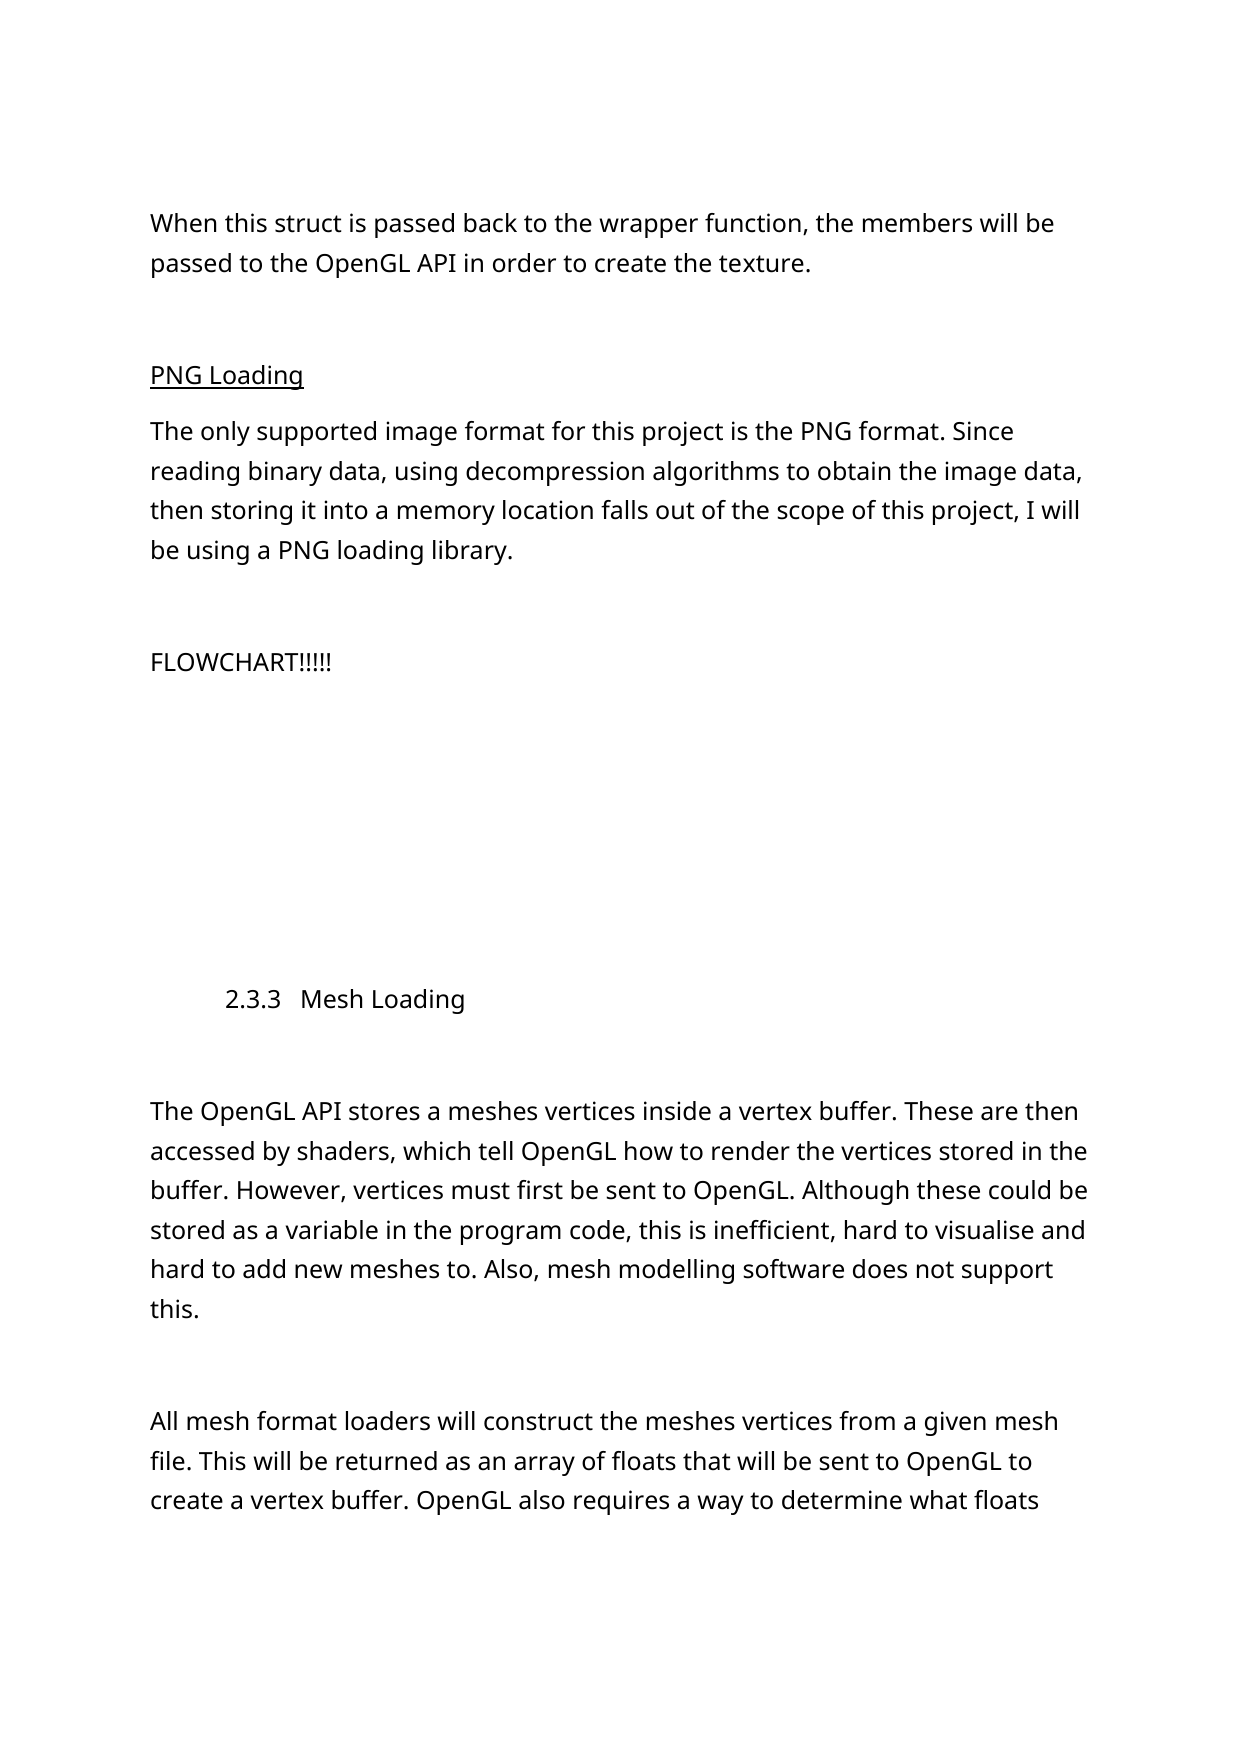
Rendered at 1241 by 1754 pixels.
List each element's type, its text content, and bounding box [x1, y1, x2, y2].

text The OpenGL API stores a meshes vertices inside a vertex buffer. These are then accessed by shaders, which tell OpenGL how to render the vertices stored in the buffer. However, vertices must first be sent to OpenGL. Although these could be stored as a variable in the program code, this is inefficient, hard to visualise and hard to add new meshes to. Also, mesh modelling software does not support this. [150, 1094, 1090, 1325]
text PNG Loading [150, 358, 1090, 392]
text 2.3.3 Mesh Loading [150, 982, 1090, 1016]
text When this struct is passed back to the wrapper function, the members will be passed to the OpenGL API in order to create the texture. [150, 206, 1090, 280]
text The only supported image format for this project is the PNG format. Since reading binary data, using decompression algorithms to obtain the image data, then storing it into a memory location falls out of the scope of this project, I will be using a PNG loading library. [150, 414, 1090, 567]
text FLOWCHART!!!!! [150, 645, 1090, 679]
text All mesh format loaders will construct the meshes vertices from a given mesh file. This will be returned as an array of floats that will be sent to OpenGL to create a vertex buffer. OpenGL also requires a way to determine what floats [150, 1404, 1090, 1517]
